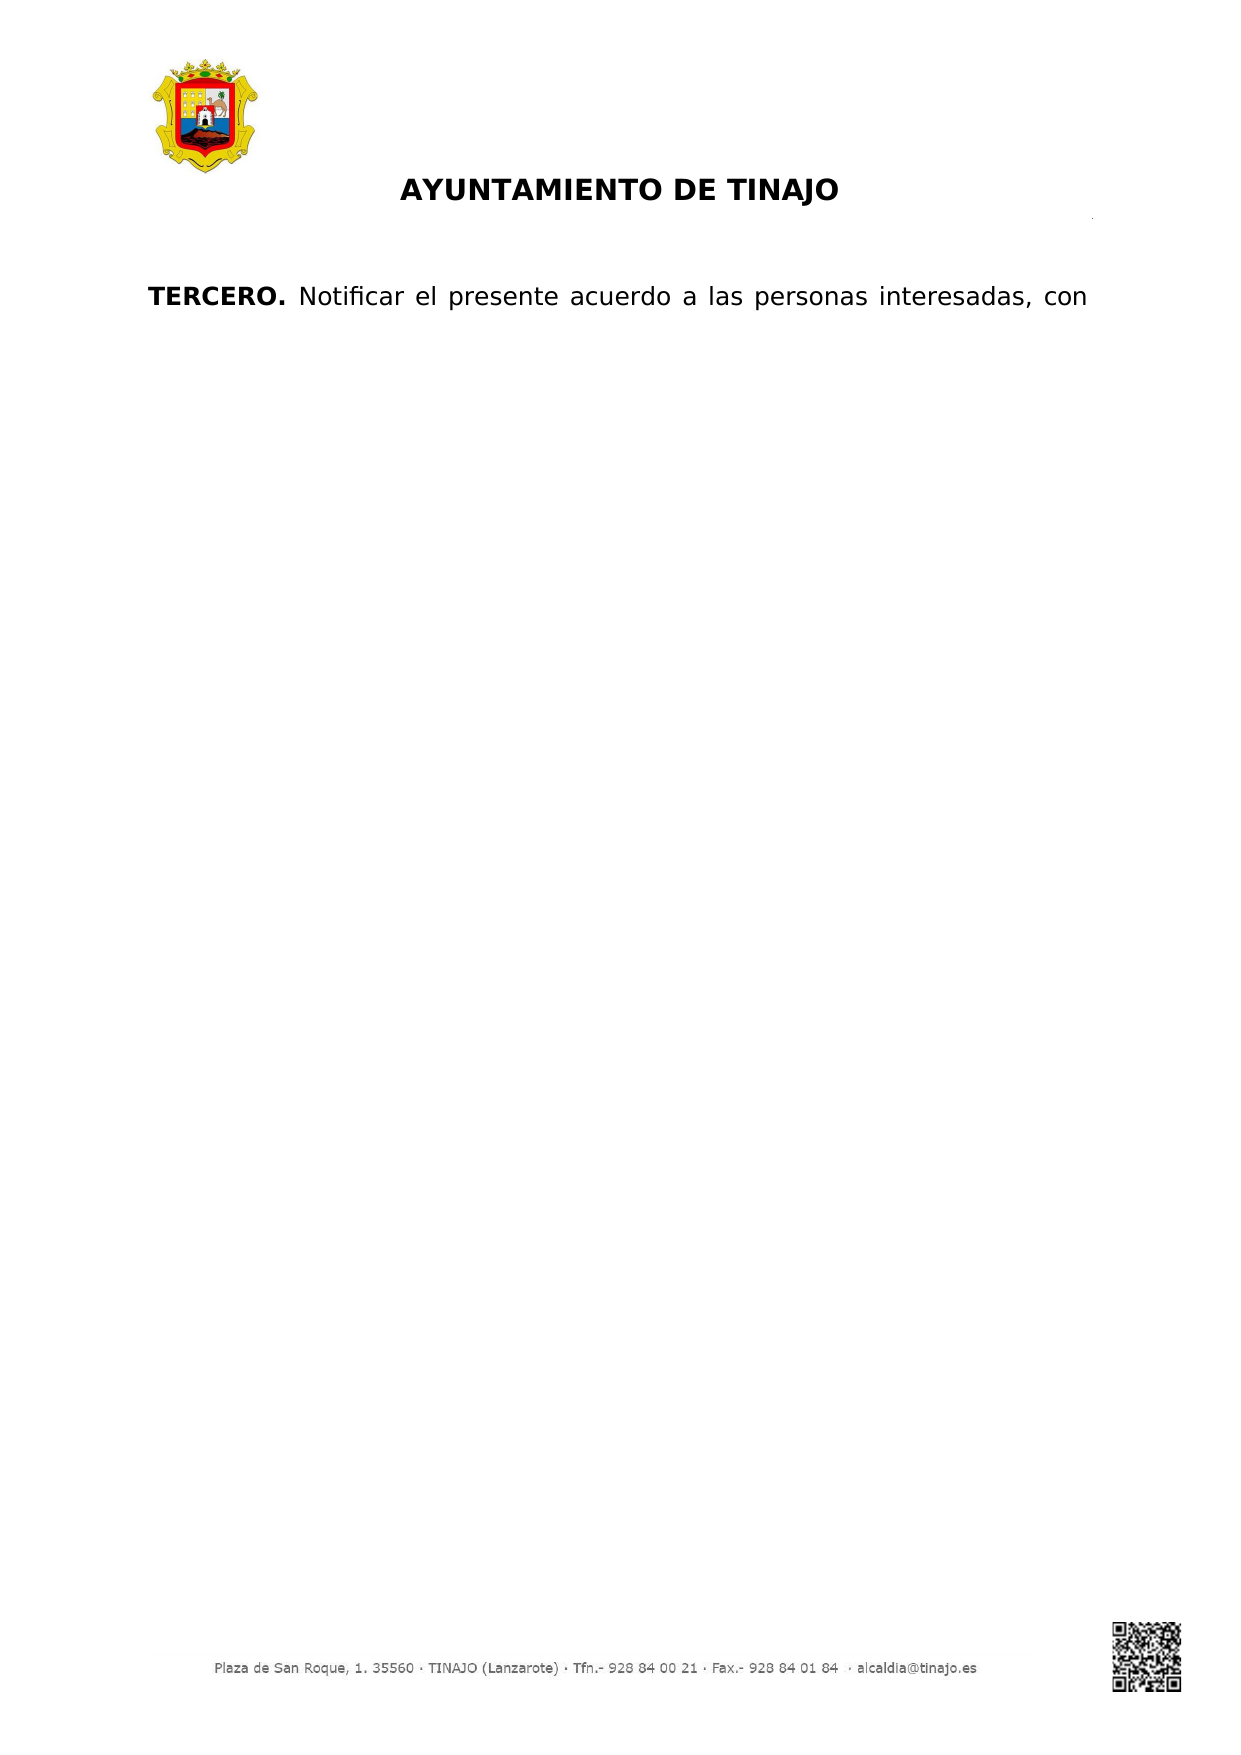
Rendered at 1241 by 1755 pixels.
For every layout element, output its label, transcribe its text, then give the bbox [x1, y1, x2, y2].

text TERCERO. Notificar el presente acuerdo a las personas interesadas, con [148, 282, 1132, 311]
